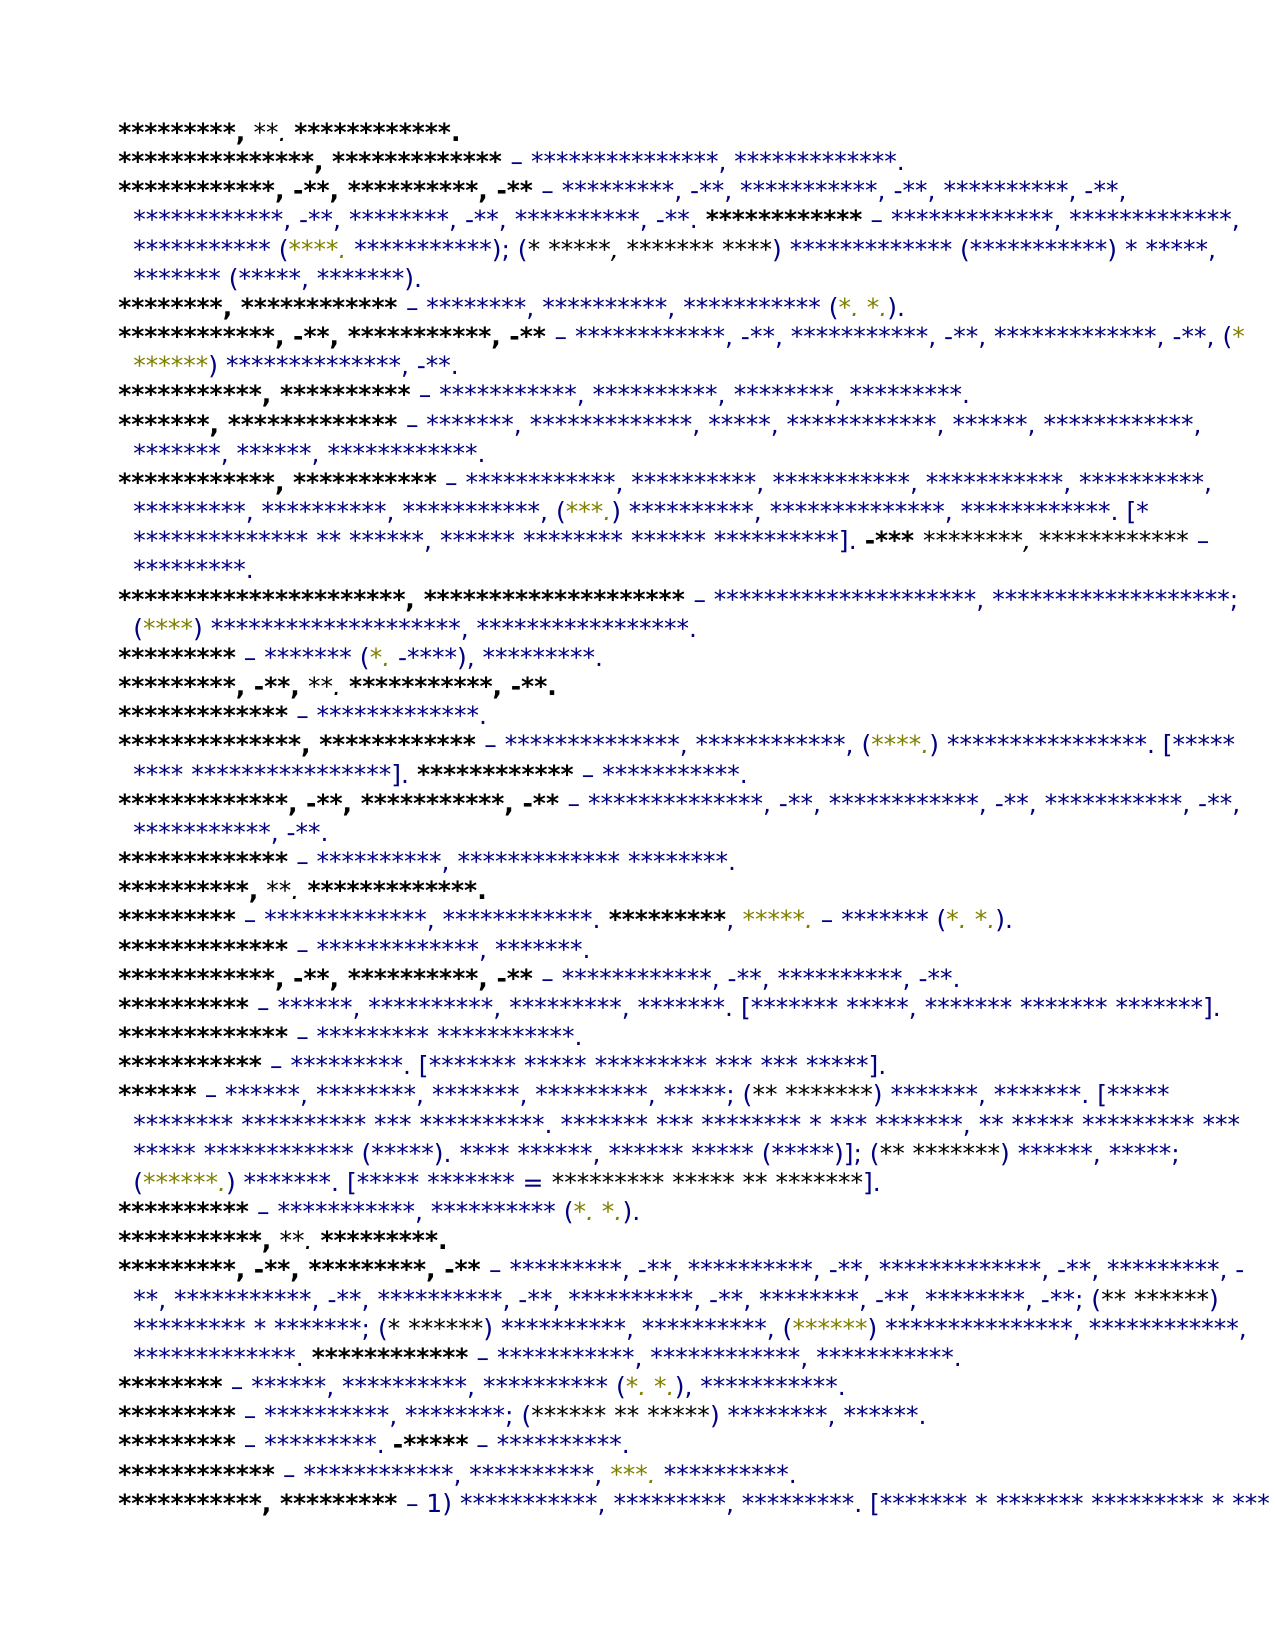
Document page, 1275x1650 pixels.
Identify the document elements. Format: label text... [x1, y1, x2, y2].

text ********* – **********, ********; (****** ** *****) ********, ******. [118, 1401, 1275, 1431]
text *********, -**, **. ***********, -**. [118, 672, 1275, 701]
text *********** – *********. [******* ***** ********* *** *** *****]. [118, 1051, 1275, 1081]
text ***********, ********* – 1) ***********, *********, *********. [******* * ******* ********* * *** [118, 1489, 1275, 1518]
text **********************, ******************** – *********************, *******************; (****) ********************, *****************. [118, 585, 1275, 643]
text ********, ************ – ********, **********, *********** (*. *.). [118, 293, 1275, 322]
text ************* – *************. [118, 701, 1275, 731]
text ***********, ********** – ***********, **********, ********, *********. [118, 381, 1275, 410]
text **********, **. *************. [118, 876, 1275, 906]
text *******, ************* – *******, *************, *****, ************, ******, ************, *******, ******, ************. [118, 410, 1275, 468]
text ************ – ************, **********, ***. **********. [118, 1460, 1275, 1489]
text ************* – *************, *******. [118, 935, 1275, 964]
text ****** – ******, ********, *******, *********, *****; (** *******) *******, *******. [***** ******** ********** *** **********. ******* *** ******** * *** *******, ** ***** ********* *** ***** ************ (*****). **** ******, ****** ***** (*****)]; (** *******) ******, *****; (******.) *******. [***** ******* = ********* ***** ** *******]. [118, 1081, 1275, 1197]
text ***************, ************* – ***************, *************. [118, 147, 1275, 176]
text ***********, **. *********. [118, 1226, 1275, 1256]
text ********* – *********. -***** – **********. [118, 1431, 1275, 1460]
text ************, -**, **********, -** – ************, -**, **********, -**. [118, 964, 1275, 993]
text ********* – *************, ************. *********, *****. – ******* (*. *.). [118, 906, 1275, 935]
text ************, -**, **********, -** – *********, -**, ***********, -**, **********, -**, ************, -**, ********, -**, **********, -**. ************ – *************, *************, *********** (****. ***********); (* *****, ******* ****) ************* (***********) * *****, ******* (*****, *******). [118, 176, 1275, 293]
text *********, -**, *********, -** – *********, -**, **********, -**, *************, -**, *********, -**, ***********, -**, **********, -**, **********, -**, ********, -**, ********, -**; (** ******) ********* * *******; (* ******) **********, **********, (******) ***************, ************, *************. ************ – ***********, ************, ***********. [118, 1256, 1275, 1372]
text ************* – **********, ************* ********. [118, 847, 1275, 876]
text ************, -**, ***********, -** – ************, -**, ***********, -**, *************, -**, (* ******) **************, -**. [118, 322, 1275, 381]
text ********** – ***********, ********** (*. *.). [118, 1197, 1275, 1226]
text ************* – ********* ***********. [118, 1022, 1275, 1051]
text *********, **. ************. [118, 118, 1275, 147]
text ********* – ******* (*. -****), *********. [118, 643, 1275, 672]
text ************, *********** – ************, **********, ***********, ***********, **********, *********, **********, ***********, (***.) **********, **************, ************. [* ************** ** ******, ****** ******** ****** **********]. -*** ********, ************ – *********. [118, 468, 1275, 585]
text ******** – ******, **********, ********** (*. *.), ***********. [118, 1372, 1275, 1401]
text *************, -**, ***********, -** – **************, -**, ************, -**, ***********, -**, ***********, -**. [118, 789, 1275, 847]
text ********** – ******, **********, *********, *******. [******* *****, ******* ******* *******]. [118, 993, 1275, 1022]
text **************, ************ – **************, ************, (****.) ****************. [***** **** ****************]. ************ – ***********. [118, 731, 1275, 789]
